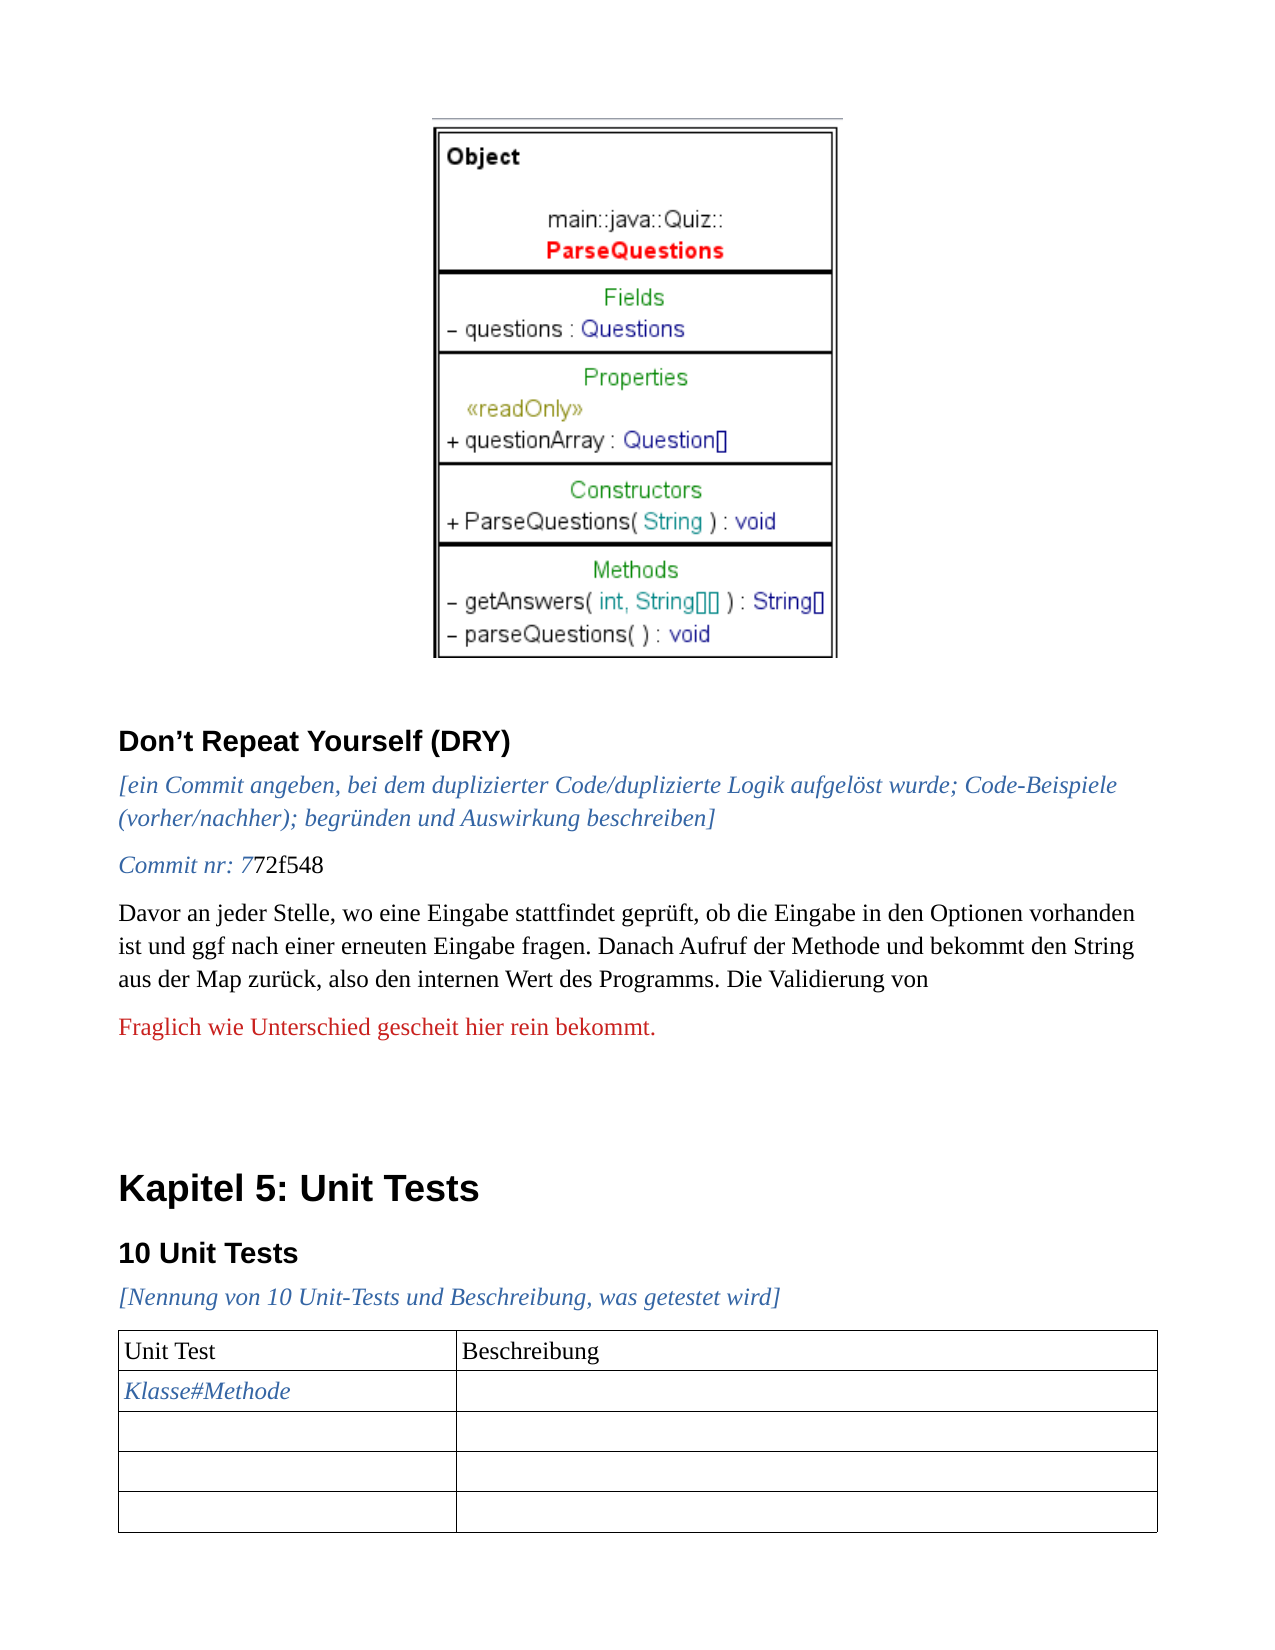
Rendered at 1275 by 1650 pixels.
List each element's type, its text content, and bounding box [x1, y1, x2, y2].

picture [432, 118, 843, 658]
table_cell [457, 1452, 1157, 1491]
text [Nennung von 10 Unit-Tests und Beschreibung, was getestet wird] [118, 1282, 1157, 1311]
table_cell [457, 1371, 1157, 1411]
table_cell [457, 1492, 1157, 1532]
table_header Unit Test [119, 1331, 456, 1370]
table_cell [119, 1452, 456, 1491]
text Fraglich wie Unterschied gescheit hier rein bekommt. [118, 1012, 1157, 1041]
table_cell [119, 1492, 456, 1532]
text Davor an jeder Stelle, wo eine Eingabe stattfindet geprüft, ob die Eingabe in den Optionen vorhanden ist und ggf nach einer erneuten Eingabe fragen. Danach Aufruf der Methode und bekommt den String aus der Map zurück, also den internen Wert des Programms. Die Validierung von [118, 898, 1157, 993]
table_header Beschreibung [457, 1331, 1157, 1370]
subtitle Kapitel 5: Unit Tests [118, 1166, 1157, 1209]
text Commit nr: 772f548 [118, 851, 1157, 879]
table_cell Klasse#Methode [119, 1371, 456, 1411]
text [ein Commit angeben, bei dem duplizierter Code/duplizierte Logik aufgelöst wurde; Code-Beispiele (vorher/nachher); begründen und Auswirkung beschreiben] [118, 770, 1157, 832]
subtitle 10 Unit Tests [118, 1236, 1157, 1270]
subtitle Don’t Repeat Yourself (DRY) [118, 724, 1157, 757]
table_cell [457, 1412, 1157, 1451]
table_cell [119, 1412, 456, 1451]
